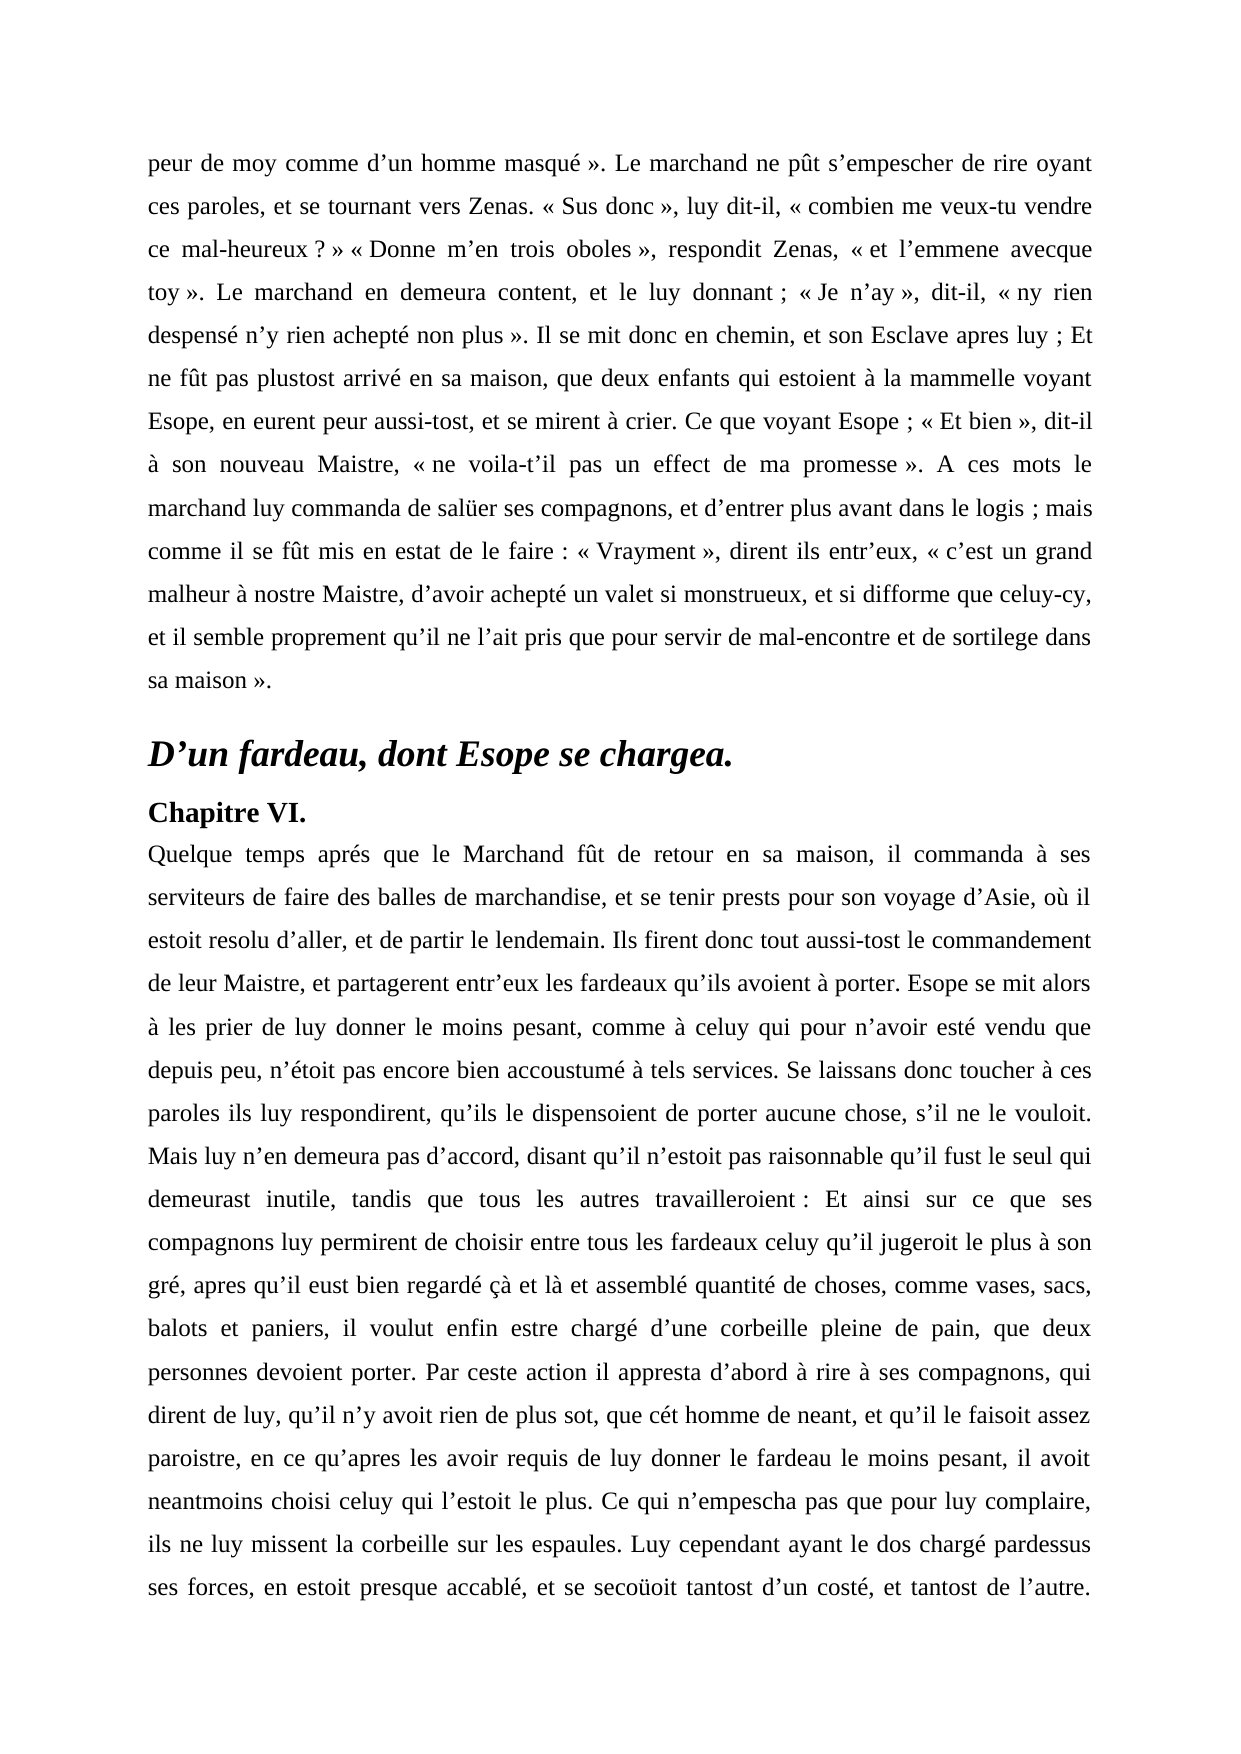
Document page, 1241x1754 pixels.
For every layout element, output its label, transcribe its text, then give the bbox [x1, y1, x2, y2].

subtitle D’un fardeau, dont Esope se chargea. [148, 731, 1093, 774]
text Chapitre VI. [148, 795, 1093, 829]
text Quelque temps aprés que le Marchand fût de retour en sa maison, il commanda à ses serviteurs de faire des balles de marchandise, et se tenir prests pour son voyage d’Asie, où il estoit resolu d’aller, et de partir le lendemain. Ils firent donc tout aussi-tost le commandement de leur Maistre, et partagerent entr’eux les fardeaux qu’ils avoient à porter. Esope se mit alors à les prier de luy donner le moins pesant, comme à celuy qui pour n’avoir esté vendu que depuis peu, n’étoit pas encore bien accoustumé à tels services. Se laissans donc toucher à ces paroles ils luy respondirent, qu’ils le dispensoient de porter aucune chose, s’il ne le vouloit. Mais luy n’en demeura pas d’accord, disant qu’il n’estoit pas raisonnable qu’il fust le seul qui demeurast inutile, tandis que tous les autres travailleroient : Et ainsi sur ce que ses compagnons luy permirent de choisir entre tous les fardeaux celuy qu’il jugeroit le plus à son gré, apres qu’il eust bien regardé çà et là et assemblé quantité de choses, comme vases, sacs, balots et paniers, il voulut enfin estre chargé d’une corbeille pleine de pain, que deux personnes devoient porter. Par ceste action il appresta d’abord à rire à ses compagnons, qui dirent de luy, qu’il n’y avoit rien de plus sot, que cét homme de neant, et qu’il le faisoit assez paroistre, en ce qu’apres les avoir requis de luy donner le fardeau le moins pesant, il avoit neantmoins choisi celuy qui l’estoit le plus. Ce qui n’empescha pas que pour luy complaire, ils ne luy missent la corbeille sur les espaules. Luy cependant ayant le dos chargé pardessus ses forces, en estoit presque accablé, et se secoüoit tantost d’un costé, et tantost de l’autre. [148, 839, 1093, 1601]
text peur de moy comme d’un homme masqué ». Le marchand ne pût s’empescher de rire oyant ces paroles, et se tournant vers Zenas. « Sus donc », luy dit-il, « combien me veux-tu vendre ce mal-heureux ? » « Donne m’en trois oboles », respondit Zenas, « et l’emmene avecque toy ». Le marchand en demeura content, et le luy donnant ; « Je n’ay », dit-il, « ny rien despensé n’y rien achepté non plus ». Il se mit donc en chemin, et son Esclave apres luy ; Et ne fût pas plustost arrivé en sa maison, que deux enfants qui estoient à la mammelle voyant Esope, en eurent peur aussi-tost, et se mirent à crier. Ce que voyant Esope ; « Et bien », dit-il à son nouveau Maistre, « ne voila-t’il pas un effect de ma promesse ». A ces mots le marchand luy commanda de salüer ses compagnons, et d’entrer plus avant dans le logis ; mais comme il se fût mis en estat de le faire : « Vrayment », dirent ils entr’eux, « c’est un grand malheur à nostre Maistre, d’avoir achepté un valet si monstrueux, et si difforme que celuy-cy, et il semble proprement qu’il ne l’ait pris que pour servir de mal-encontre et de sortilege dans sa maison ». [148, 148, 1093, 694]
